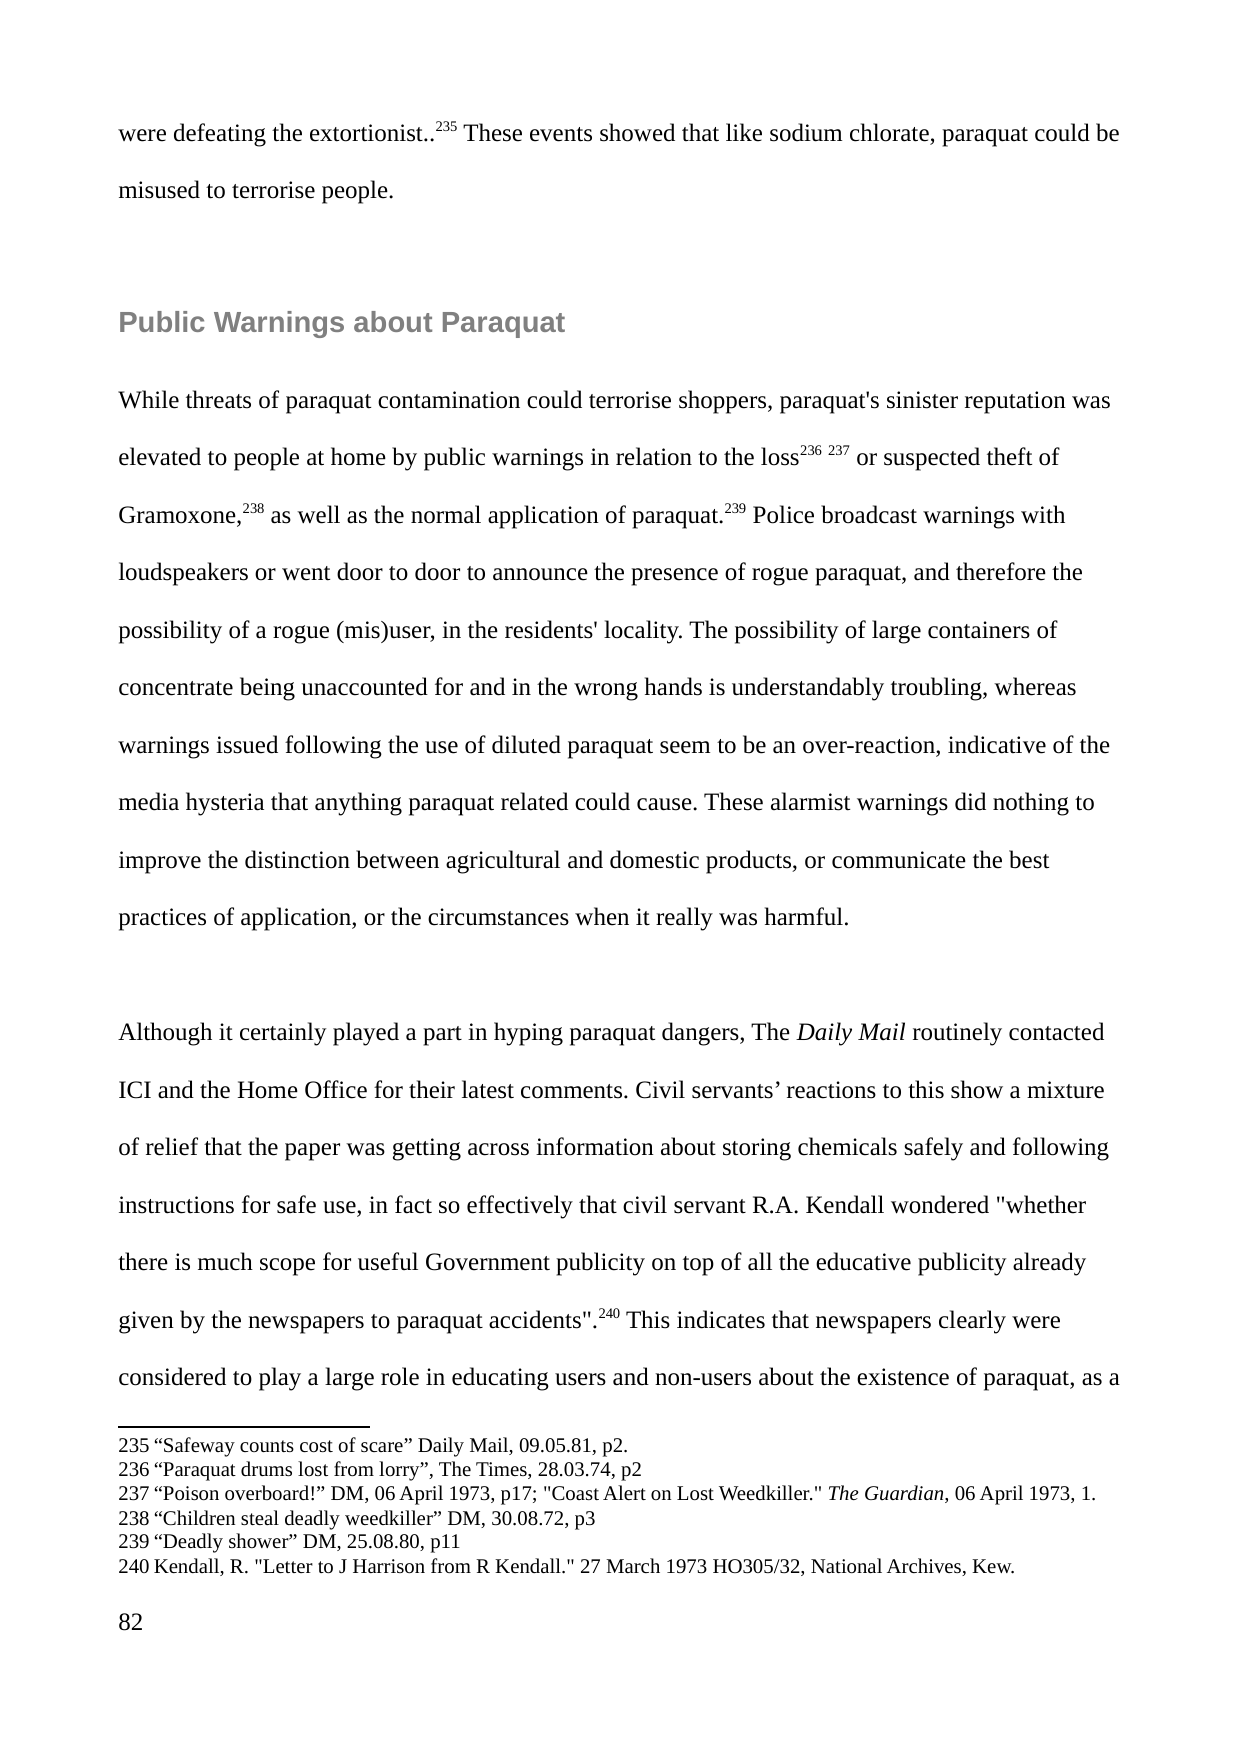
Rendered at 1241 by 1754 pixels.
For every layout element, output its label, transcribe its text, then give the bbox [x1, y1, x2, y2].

text “Children steal deadly weedkiller” DM, 30.08.72, p3 [118, 1505, 1122, 1529]
text “Poison overboard!” DM, 06 April 1973, p17; "Coast Alert on Lost Weedkiller." The Guardian, 06 April 1973, 1. [118, 1481, 1122, 1505]
text Although it certainly played a part in hyping paraquat dangers, The Daily Mail routinely contacted ICI and the Home Office for their latest comments. Civil servants’ reactions to this show a mixture of relief that the paper was getting across information about storing chemicals safely and following instructions for safe use, in fact so effectively that civil servant R.A. Kendall wondered "whether there is much scope for useful Government publicity on top of all the educative publicity already given by the newspapers to paraquat accidents". This indicates that newspapers clearly were considered to play a large role in educating users and non-users about the existence of paraquat, as a [118, 1017, 1122, 1391]
text “Safeway counts cost of scare” Daily Mail, 09.05.81, p2. [118, 1433, 1122, 1457]
text While threats of paraquat contamination could terrorise shoppers, paraquat's sinister reputation was elevated to people at home by public warnings in relation to the loss or suspected theft of Gramoxone, as well as the normal application of paraquat. Police broadcast warnings with loudspeakers or went door to door to announce the presence of rogue paraquat, and therefore the possibility of a rogue (mis)user, in the residents' locality. The possibility of large containers of concentrate being unaccounted for and in the wrong hands is understandably troubling, whereas warnings issued following the use of diluted paraquat seem to be an over-reaction, indicative of the media hysteria that anything paraquat related could cause. These alarmist warnings did nothing to improve the distinction between agricultural and domestic products, or communicate the best practices of application, or the circumstances when it really was harmful. [118, 385, 1122, 931]
text Kendall, R. "Letter to J Harrison from R Kendall." 27 March 1973 HO305/32, National Archives, Kew. [118, 1553, 1122, 1578]
text “Paraquat drums lost from lorry”, The Times, 28.03.74, p2 [118, 1457, 1122, 1481]
text “Deadly shower” DM, 25.08.80, p11 [118, 1529, 1122, 1553]
subtitle Public Warnings about Paraquat [118, 305, 1122, 339]
text were defeating the extortionist.. These events showed that like sodium chlorate, paraquat could be misused to terrorise people. [118, 118, 1122, 204]
